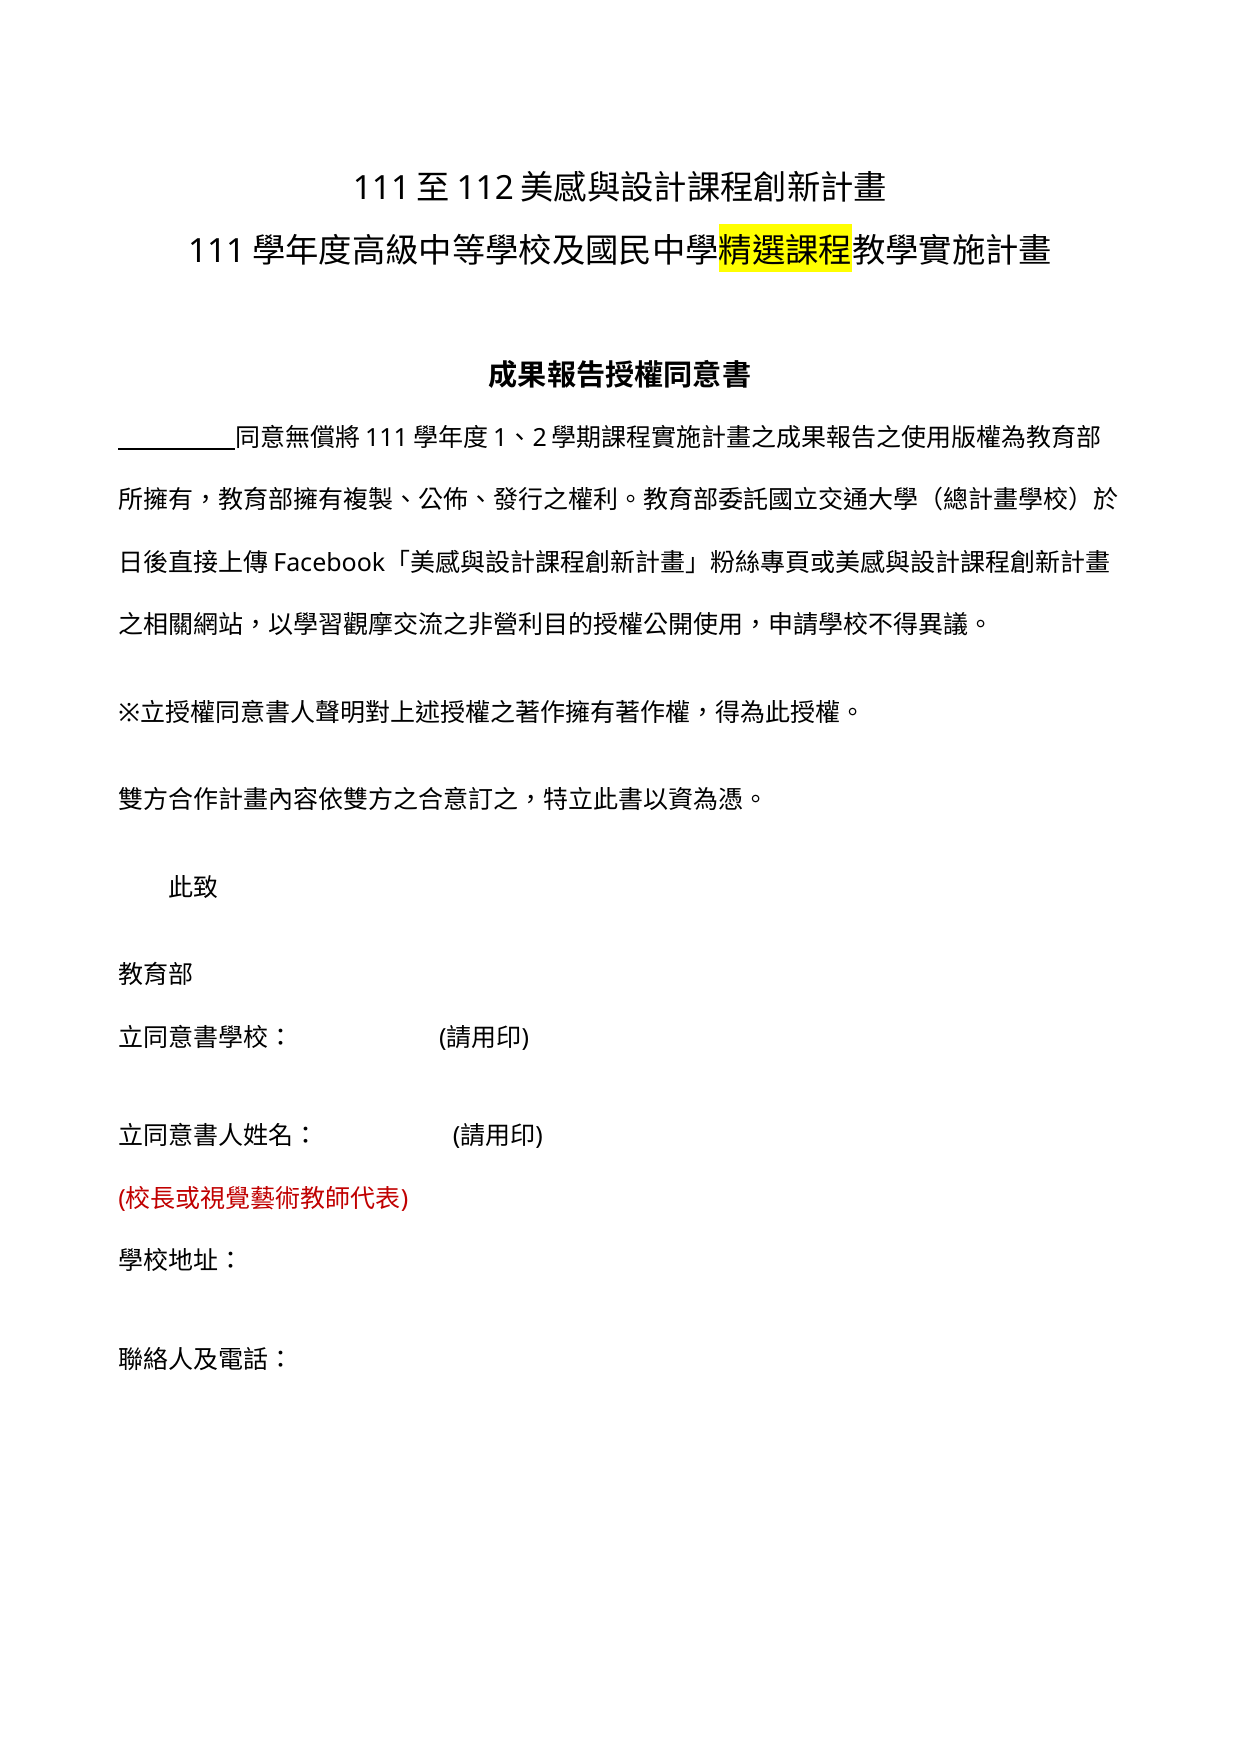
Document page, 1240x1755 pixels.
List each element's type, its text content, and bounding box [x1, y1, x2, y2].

text 同意無償將111學年度1、2學期課程實施計畫之成果報告之使用版權為教育部所擁有，教育部擁有複製、公佈、發行之權利。教育部委託國立交通大學（總計畫學校）於日後直接上傳Facebook「美感與設計課程創新計畫」粉絲專頁或美感與設計課程創新計畫之相關網站，以學習觀摩交流之非營利目的授權公開使用，申請學校不得異議。 [118, 393, 1121, 643]
text 立同意書人姓名： (請用印) [118, 1092, 1121, 1155]
text ※立授權同意書人聲明對上述授權之著作擁有著作權，得為此授權。 [118, 668, 1121, 731]
text 成果報告授權同意書 [118, 331, 1121, 393]
text 立同意書學校： (請用印) [118, 993, 1121, 1056]
text 111至112美感與設計課程創新計畫 [118, 143, 1121, 206]
text 聯絡人及電話： [118, 1316, 1121, 1378]
text 學校地址： [118, 1217, 1121, 1280]
text 此致 [118, 843, 1121, 906]
text 111學年度高級中等學校及國民中學精選課程教學實施計畫 [118, 206, 1121, 268]
text 教育部 [118, 931, 1121, 993]
text 雙方合作計畫內容依雙方之合意訂之，特立此書以資為憑。 [118, 756, 1121, 818]
text (校長或視覺藝術教師代表) [118, 1155, 1121, 1217]
